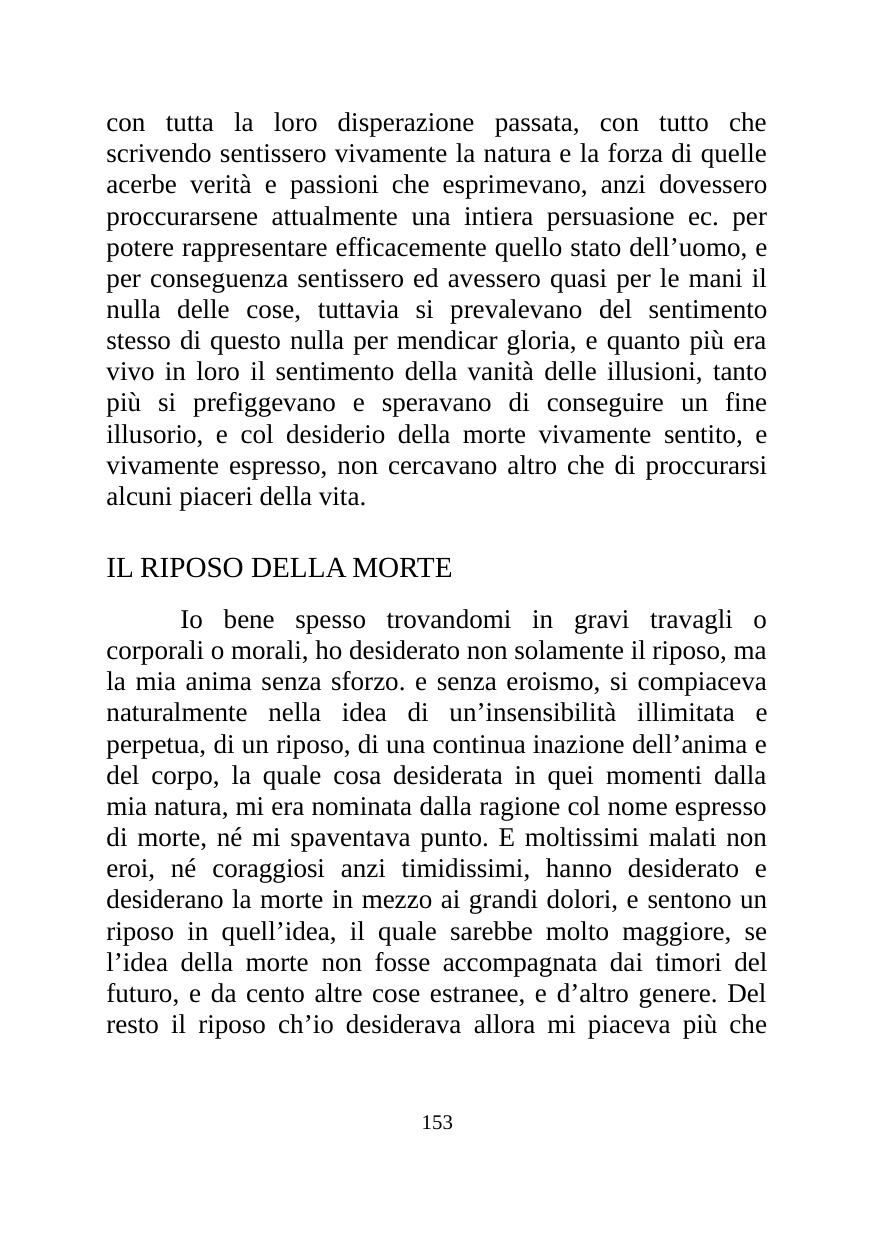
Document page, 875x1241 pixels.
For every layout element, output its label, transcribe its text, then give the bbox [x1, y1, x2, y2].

text Io bene spesso trovandomi in gravi travagli o corporali o morali, ho desiderato non solamente il riposo, ma la mia anima senza sforzo. e senza eroismo, si compiaceva naturalmente nella idea di un’insensibilità illimitata e perpetua, di un riposo, di una continua inazione dell’anima e del corpo, la quale cosa desiderata in quei momenti dalla mia natura, mi era nominata dalla ragione col nome espresso di morte, né mi spaventava punto. E moltissimi malati non eroi, né coraggiosi anzi timidissimi, hanno desiderato e desiderano la morte in mezzo ai grandi dolori, e sentono un riposo in quell’idea, il quale sarebbe molto maggiore, se l’idea della morte non fosse accompagnata dai timori del futuro, e da cento altre cose estranee, e d’altro genere. Del resto il riposo ch’io desiderava allora mi piaceva più che [106, 603, 768, 1039]
text con tutta la loro disperazione passata, con tutto che scrivendo sentissero vivamente la natura e la forza di quelle acerbe verità e passioni che esprimevano, anzi dovessero proccurarsene attualmente una intiera persuasione ec. per potere rappresentare efficacemente quello stato dell’uomo, e per conseguenza sentissero ed avessero quasi per le mani il nulla delle cose, tuttavia si prevalevano del sentimento stesso di questo nulla per mendicar gloria, e quanto più era vivo in loro il sentimento della vanità delle illusioni, tanto più si prefiggevano e speravano di conseguire un fine illusorio, e col desiderio della morte vivamente sentito, e vivamente espresso, non cercavano altro che di proccurarsi alcuni piaceri della vita. [106, 106, 768, 511]
subtitle IL RIPOSO DELLA MORTE [106, 550, 768, 584]
